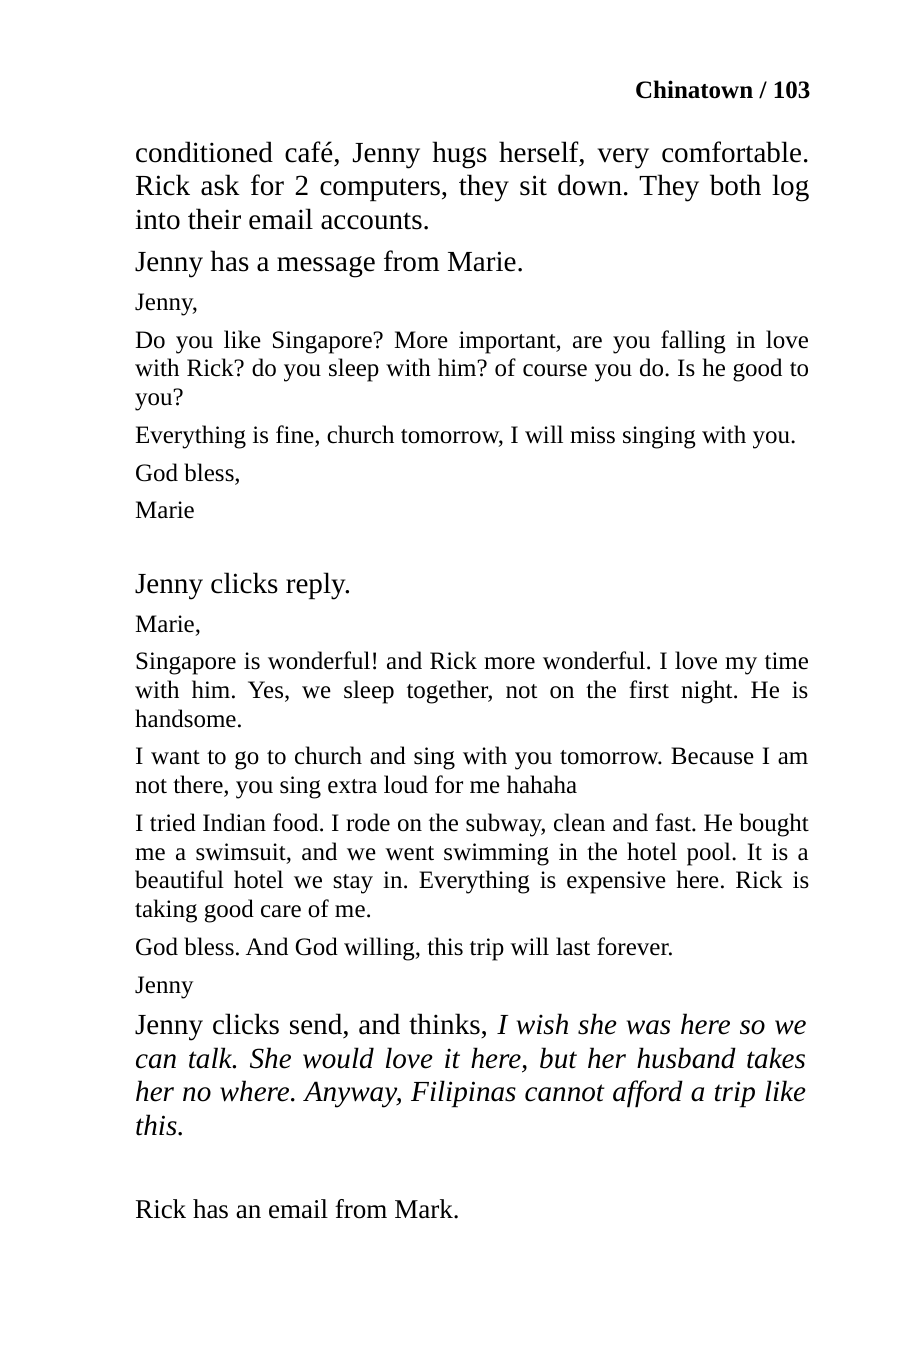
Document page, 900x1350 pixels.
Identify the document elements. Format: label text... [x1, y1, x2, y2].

text Marie, [135, 609, 810, 637]
text God bless, [135, 458, 810, 486]
text I want to go to church and sing with you tomorrow. Because I am not there, you sing extra loud for me hahaha [135, 742, 810, 799]
text Marie [135, 495, 810, 524]
text Jenny clicks send, and thinks, I wish she was here so we can talk. She would love it here, but her husband takes her no where. Anyway, Filipinas cannot afford a trip like this. [135, 1007, 810, 1142]
text I tried Indian food. I rode on the subway, clean and fast. He bought me a swimsuit, and we went swimming in the hotel pool. It is a beautiful hotel we stay in. Everything is expensive here. Rick is taking good care of me. [135, 808, 810, 923]
text Jenny [135, 970, 810, 998]
text conditioned café, Jenny hugs herself, very comfortable. Rick ask for 2 computers, they sit down. They both log into their email accounts. [135, 135, 810, 236]
text Rick has an email from Mark. [135, 1193, 810, 1224]
text Do you like Singapore? More important, are you falling in love with Rick? do you sleep with him? of course you do. Is he good to you? [135, 325, 810, 411]
text Jenny has a message from Marie. [135, 244, 810, 278]
text Singapore is wonderful! and Rick more wonderful. I love my time with him. Yes, we sleep together, not on the first night. He is handsome. [135, 646, 810, 733]
text God bless. And God willing, this trip will last forever. [135, 932, 810, 961]
text Jenny, [135, 287, 810, 316]
text Jenny clicks reply. [135, 566, 810, 600]
text Everything is fine, church tomorrow, I will miss singing with you. [135, 420, 810, 449]
